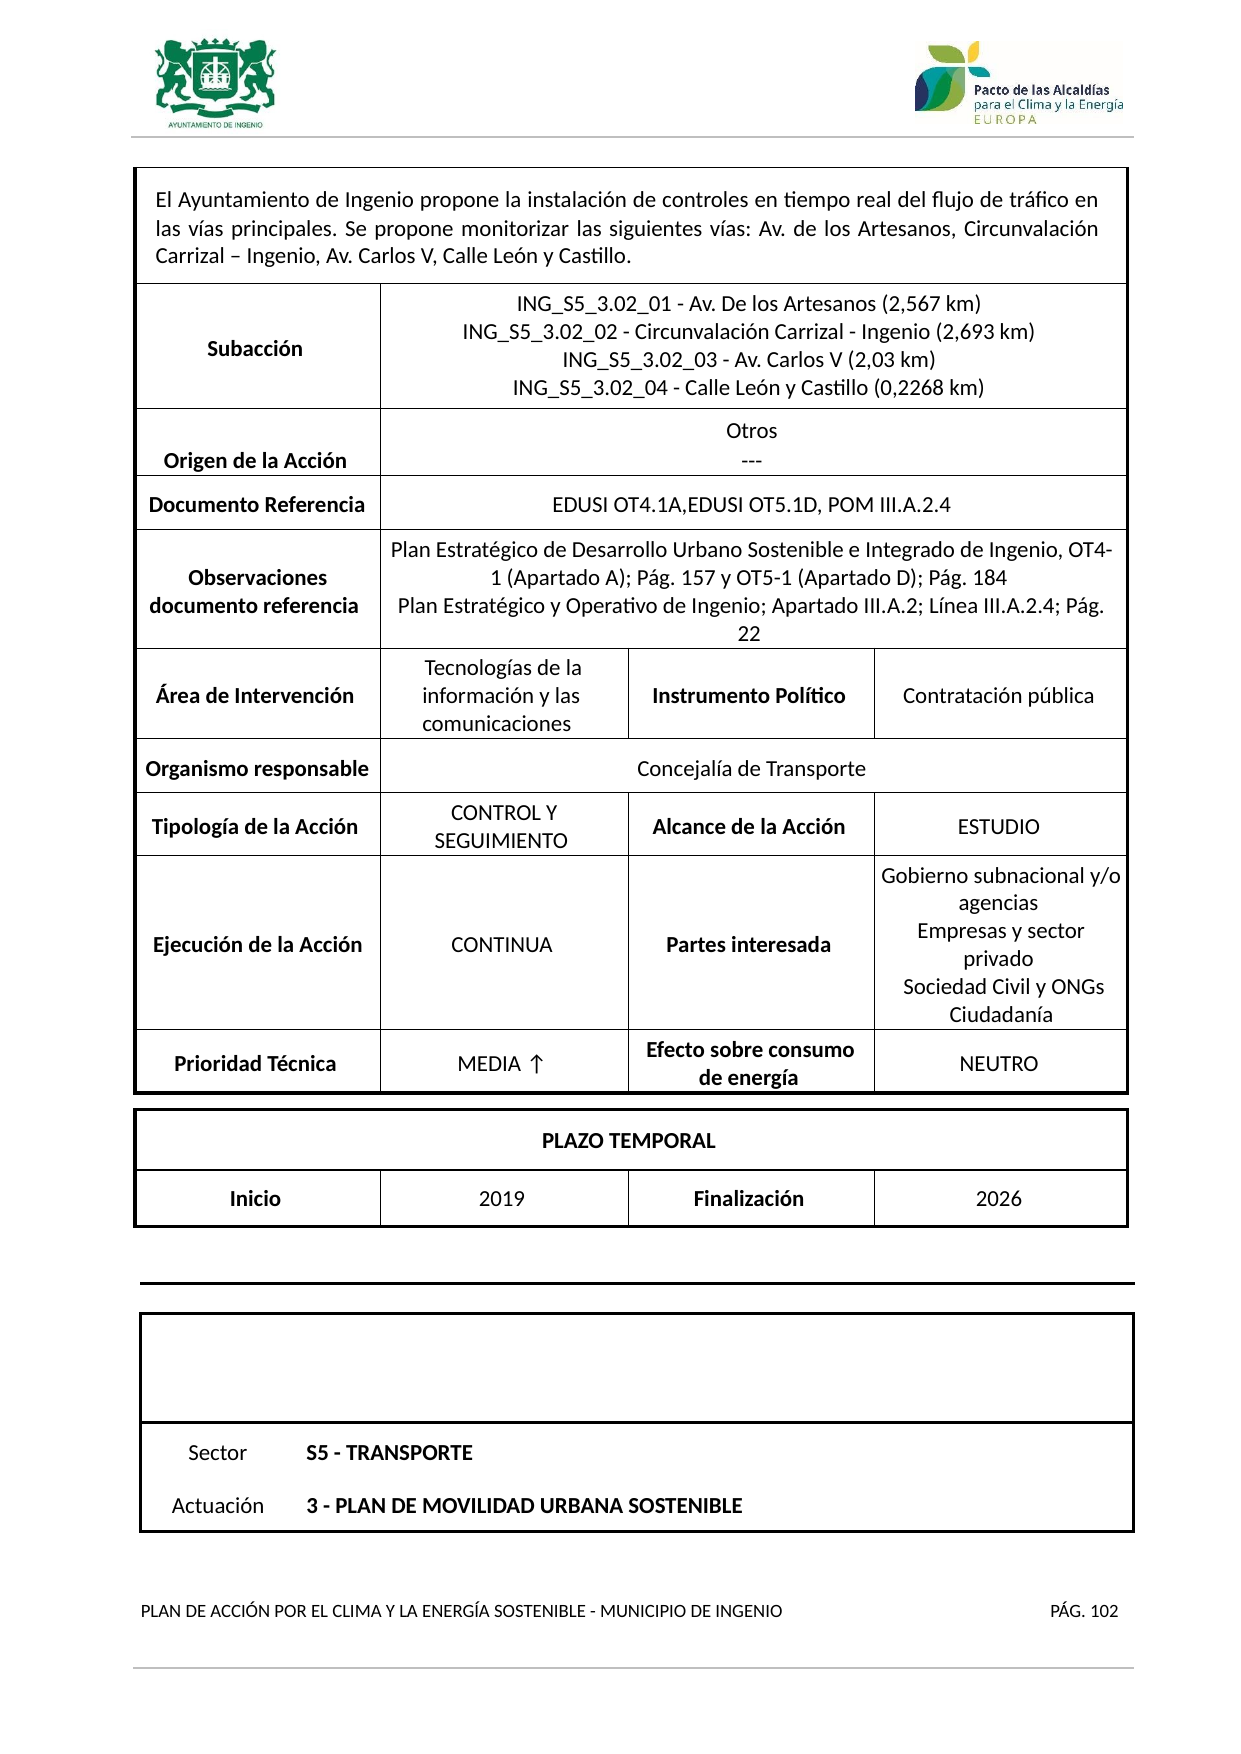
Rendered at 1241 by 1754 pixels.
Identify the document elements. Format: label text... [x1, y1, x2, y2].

table_cell ING_S5_3.02_01 - Av. De los Artesanos (2,567 km) ING_S5_3.02_02 - Circunvalación Carrizal - Ingenio (2,693 km) ING_S5_3.02_03 - Av. Carlos V (2,03 km) ING_S5_3.02_04 - Calle León y Castillo (0,2268 km) [381, 284, 1126, 407]
table_cell Efecto sobre consumo de energía [629, 1030, 874, 1091]
table_cell CONTINUA [381, 856, 628, 1029]
table_cell S5 - TRANSPORTE [288, 1424, 1132, 1481]
table_cell Tipología de la Acción [137, 793, 380, 855]
table_cell Sector [142, 1424, 288, 1481]
table_cell 2019 [381, 1171, 628, 1225]
table_cell 2026 [875, 1171, 1126, 1225]
table_cell MEDIA ↑ [381, 1030, 628, 1091]
table_cell Plan Estratégico de Desarrollo Urbano Sostenible e Integrado de Ingenio, OT4- 1 (Apartado A); Pág. 157 y OT5-1 (Apartado D); Pág. 184 Plan Estratégico y Operativo de Ingenio; Apartado III.A.2; Línea III.A.2.4; Pág. 22 [381, 530, 1126, 647]
table_cell El Ayuntamiento de Ingenio propone la instalación de controles en tiempo real del flujo de tráfico en las vías principales. Se propone monitorizar las siguientes vías: Av. de los Artesanos, Circunvalación Carrizal – Ingenio, Av. Carlos V, Calle León y Castillo. [137, 168, 1126, 283]
table_cell Origen de la Acción [137, 409, 380, 474]
table_cell Inicio [137, 1171, 380, 1225]
table_cell Otros --- [381, 409, 1126, 474]
table_cell Gobierno subnacional y/o agencias Empresas y sector privado Sociedad Civil y ONGs Ciudadanía [875, 856, 1126, 1029]
table_cell Partes interesada [629, 856, 874, 1029]
table_cell Concejalía de Transporte [381, 739, 1126, 792]
table_cell Observaciones documento referencia [137, 530, 380, 647]
table_cell Finalización [629, 1171, 874, 1225]
table_cell Instrumento Político [629, 649, 874, 738]
table_cell Tecnologías de la información y las comunicaciones [381, 649, 628, 738]
table_cell Área de Intervención [137, 649, 380, 738]
table_cell Alcance de la Acción [629, 793, 874, 855]
table_header PLAZO TEMPORAL [381, 1111, 875, 1169]
table_cell Organismo responsable [137, 739, 380, 792]
table_cell ESTUDIO [875, 793, 1126, 855]
table_cell EDUSI OT4.1A,EDUSI OT5.1D, POM III.A.2.4 [381, 476, 1126, 529]
table_cell Actuación [142, 1481, 288, 1530]
table_cell Documento Referencia [137, 476, 380, 529]
table_cell CONTROL Y SEGUIMIENTO [381, 793, 628, 855]
table_header [142, 1315, 288, 1421]
table_cell Prioridad Técnica [137, 1030, 380, 1091]
table_header ING_S5_3.02 - MONITORIZACION DEL FLUJO DEL TRAFICO RODADO [288, 1315, 1132, 1421]
table_cell Ejecución de la Acción [137, 856, 380, 1029]
table_cell Subacción [137, 284, 380, 407]
table_header [875, 1111, 1126, 1169]
table_cell 3 - PLAN DE MOVILIDAD URBANA SOSTENIBLE [288, 1481, 1132, 1530]
table_cell Contratación pública [875, 649, 1126, 738]
table_header [137, 1111, 381, 1169]
table_cell NEUTRO [875, 1030, 1126, 1091]
